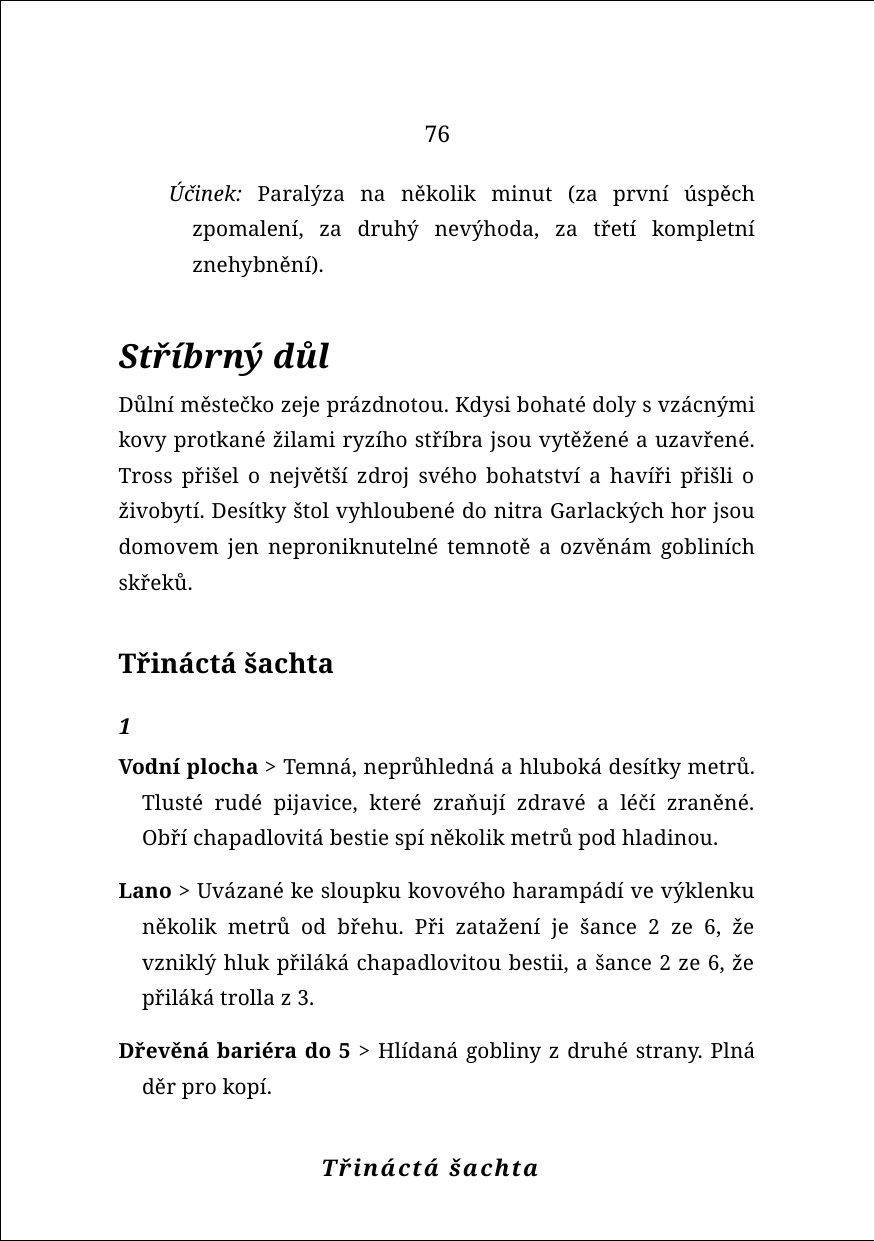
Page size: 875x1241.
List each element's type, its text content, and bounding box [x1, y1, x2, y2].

subtitle 1 [118, 711, 756, 741]
text Vodní plocha > Temná, neprůhledná a hluboká desítky metrů. Tlusté rudé pijavice, které zraňují zdravé a léčí zraněné. Obří chapadlovitá bestie spí několik metrů pod hladinou. [118, 752, 756, 852]
subtitle Stříbrný důl [118, 333, 756, 378]
text Lano > Uvázané ke sloupku kovového harampádí ve výklenku několik metrů od břehu. Při zatažení je šance 2 ze 6, že vzniklý hluk přiláká chapadlovitou bestii, a šance 2 ze 6, že přiláká trolla z 3. [118, 877, 756, 1012]
subtitle Třináctá šachta [118, 644, 756, 681]
text Účinek: Paralýza na několik minut (za první úspěch zpomalení, za druhý nevýhoda, za třetí kompletní znehybnění). [168, 179, 756, 278]
text Dřevěná bariéra do 5 > Hlídaná gobliny z druhé strany. Plná děr pro kopí. [118, 1036, 756, 1100]
text Důlní městečko zeje prázdnotou. Kdysi bohaté doly s vzácnými kovy protkané žilami ryzího stříbra jsou vytěžené a uzavřené. Tross přišel o největší zdroj svého bohatství a havíři přišli o živobytí. Desítky štol vyhloubené do nitra Garlackých hor jsou domovem jen neproniknutelné temnotě a ozvěnám gobliních skřeků. [118, 390, 756, 596]
